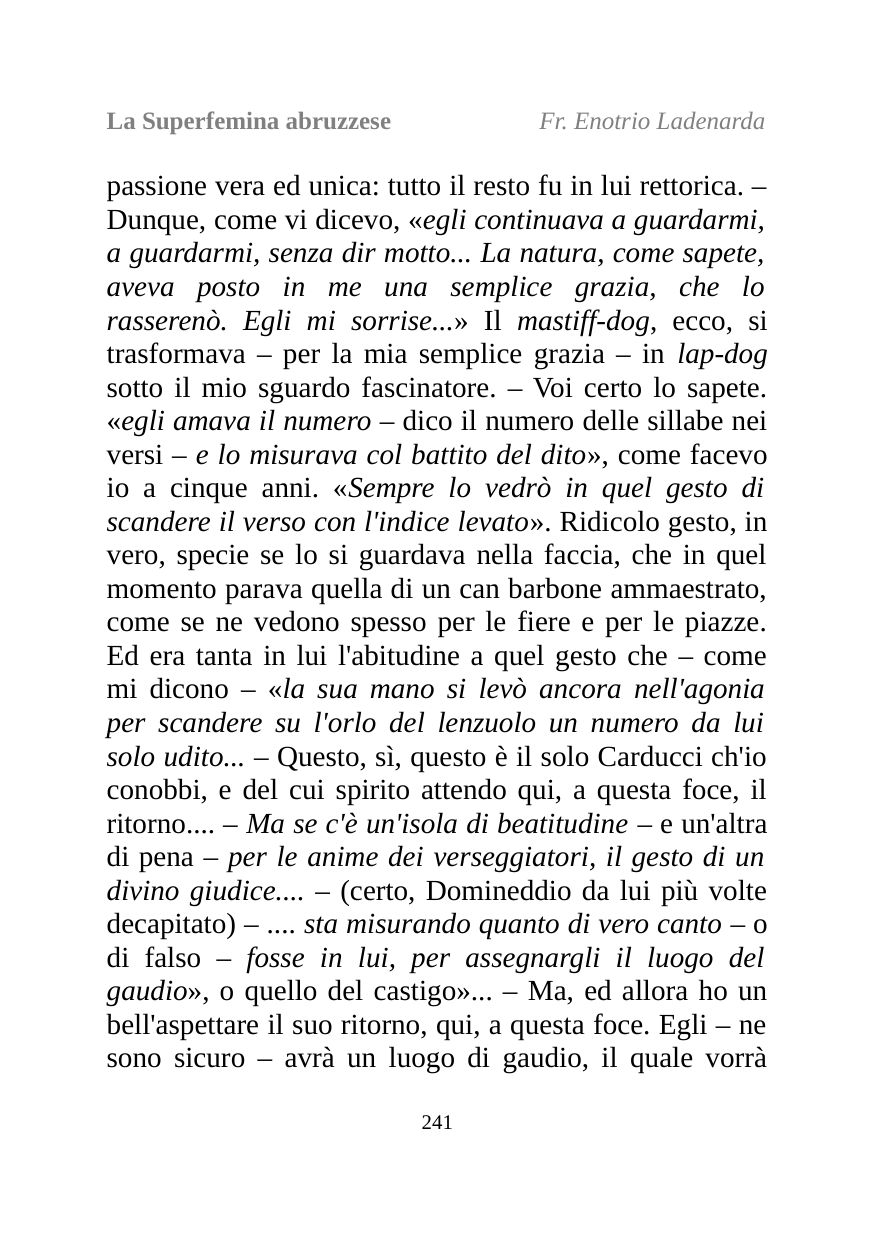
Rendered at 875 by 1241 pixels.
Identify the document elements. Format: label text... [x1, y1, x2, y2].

text passione vera ed unica: tutto il resto fu in lui rettorica. – Dunque, come vi dicevo, «egli continuava a guardarmi, a guardarmi, senza dir motto... La natura, come sapete, aveva posto in me una semplice grazia, che lo rasserenò. Egli mi sorrise...» Il mastiff-dog, ecco, si trasformava – per la mia semplice grazia – in lap-dog sotto il mio sguardo fascinatore. – Voi certo lo sapete. «egli amava il numero – dico il numero delle sillabe nei versi – e lo misurava col battito del dito», come facevo io a cinque anni. «Sempre lo vedrò in quel gesto di scandere il verso con l'indice levato». Ridicolo gesto, in vero, specie se lo si guardava nella faccia, che in quel momento parava quella di un can barbone ammaestrato, come se ne vedono spesso per le fiere e per le piazze. Ed era tanta in lui l'abitudine a quel gesto che – come mi dicono – «la sua mano si levò ancora nell'agonia per scandere su l'orlo del lenzuolo un numero da lui solo udito... – Questo, sì, questo è il solo Carducci ch'io conobbi, e del cui spirito attendo qui, a questa foce, il ritorno.... – Ma se c'è un'isola di beatitudine – e un'altra di pena – per le anime dei verseggiatori, il gesto di un divino giudice.... – (certo, Domineddio da lui più volte decapitato) – .... sta misurando quanto di vero canto – o di falso – fosse in lui, per assegnargli il luogo del gaudio», o quello del castigo»... – Ma, ed allora ho un bell'aspettare il suo ritorno, qui, a questa foce. Egli – ne sono sicuro – avrà un luogo di gaudio, il quale vorrà [106, 168, 768, 1074]
